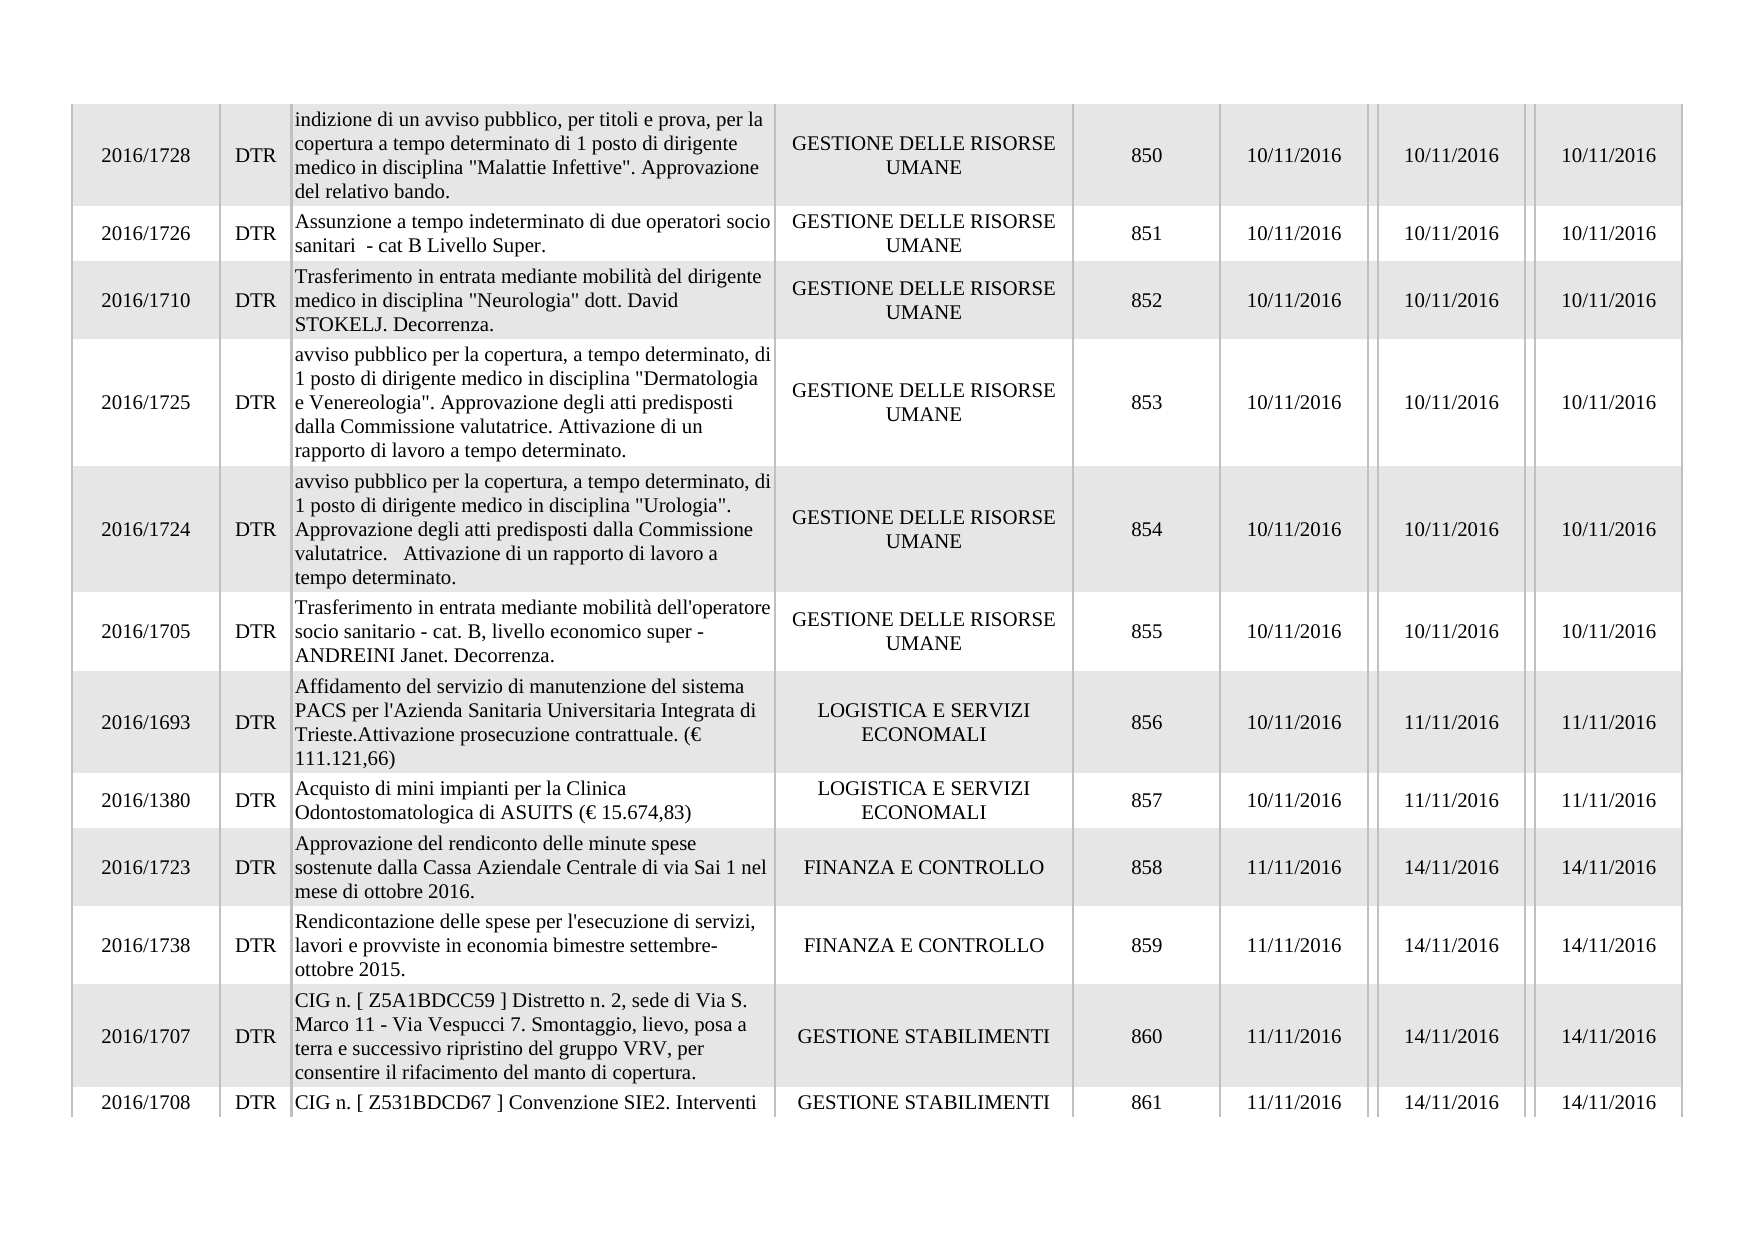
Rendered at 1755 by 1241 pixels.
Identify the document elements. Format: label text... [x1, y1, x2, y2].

table_cell DTR [221, 206, 290, 261]
table_cell GESTIONE DELLE RISORSE UMANE [776, 592, 1072, 671]
table_cell 2016/1708 [73, 1087, 219, 1117]
table_cell [1526, 592, 1534, 671]
table_cell GESTIONE STABILIMENTI [776, 1087, 1072, 1117]
table_cell DTR [221, 773, 290, 827]
table_cell DTR [221, 828, 290, 906]
table_cell Trasferimento in entrata mediante mobilità del dirigente medico in disciplina "Neurologia" dott. David STOKELJ. Decorrenza. [293, 261, 774, 339]
table_cell DTR [221, 104, 290, 206]
table_cell 14/11/2016 [1536, 906, 1681, 984]
table_cell 2016/1725 [73, 339, 219, 466]
table_cell [1526, 984, 1534, 1087]
table_cell [1526, 466, 1534, 592]
table_cell [1369, 261, 1377, 339]
table_cell GESTIONE DELLE RISORSE UMANE [776, 339, 1072, 466]
table_cell 2016/1723 [73, 828, 219, 906]
table_cell [1369, 1087, 1377, 1117]
table_cell GESTIONE DELLE RISORSE UMANE [776, 261, 1072, 339]
table_cell 10/11/2016 [1536, 206, 1681, 261]
table_cell [1369, 984, 1377, 1087]
table_cell [1526, 206, 1534, 261]
table_cell 2016/1710 [73, 261, 219, 339]
table_cell [1369, 339, 1377, 466]
table_cell DTR [221, 261, 290, 339]
table_cell 10/11/2016 [1221, 466, 1367, 592]
table_cell 11/11/2016 [1379, 773, 1524, 827]
table_cell DTR [221, 339, 290, 466]
table_cell 14/11/2016 [1379, 1087, 1524, 1117]
table_cell FINANZA E CONTROLLO [776, 906, 1072, 984]
table_cell 11/11/2016 [1221, 828, 1367, 906]
table_cell avviso pubblico per la copertura, a tempo determinato, di 1 posto di dirigente medico in disciplina "Urologia". Approvazione degli atti predisposti dalla Commissione valutatrice. Attivazione di un rapporto di lavoro a tempo determinato. [293, 466, 774, 592]
table_cell Rendicontazione delle spese per l'esecuzione di servizi, lavori e provviste in economia bimestre settembre-ottobre 2015. [293, 906, 774, 984]
table_cell [1526, 339, 1534, 466]
table_cell 2016/1738 [73, 906, 219, 984]
table_cell [1369, 592, 1377, 671]
table_cell 10/11/2016 [1221, 339, 1367, 466]
table_cell CIG n. [ Z531BDCD67 ] Convenzione SIE2. Interventi [293, 1087, 774, 1117]
table_cell 10/11/2016 [1221, 592, 1367, 671]
table_cell 11/11/2016 [1221, 1087, 1367, 1117]
table_cell 10/11/2016 [1379, 339, 1524, 466]
table_cell [1369, 828, 1377, 906]
table_cell 854 [1074, 466, 1219, 592]
table_cell DTR [221, 671, 290, 773]
table_cell [1369, 466, 1377, 592]
table_cell 10/11/2016 [1221, 206, 1367, 261]
table_cell [1369, 104, 1377, 206]
table_cell GESTIONE DELLE RISORSE UMANE [776, 104, 1072, 206]
table_cell 11/11/2016 [1536, 773, 1681, 827]
table_cell 11/11/2016 [1221, 984, 1367, 1087]
table_cell 10/11/2016 [1536, 339, 1681, 466]
table_cell Affidamento del servizio di manutenzione del sistema PACS per l'Azienda Sanitaria Universitaria Integrata di Trieste.Attivazione prosecuzione contrattuale. (€ 111.121,66) [293, 671, 774, 773]
table_cell 11/11/2016 [1536, 671, 1681, 773]
table_cell 2016/1693 [73, 671, 219, 773]
table_cell 853 [1074, 339, 1219, 466]
table_cell 855 [1074, 592, 1219, 671]
table_cell [1526, 828, 1534, 906]
table_cell 14/11/2016 [1379, 906, 1524, 984]
table_cell [1369, 671, 1377, 773]
table_cell 10/11/2016 [1536, 592, 1681, 671]
table_cell 10/11/2016 [1221, 773, 1367, 827]
table_cell 10/11/2016 [1379, 592, 1524, 671]
table_cell 10/11/2016 [1379, 466, 1524, 592]
table_cell FINANZA E CONTROLLO [776, 828, 1072, 906]
table_cell 14/11/2016 [1536, 828, 1681, 906]
table_cell Trasferimento in entrata mediante mobilità dell'operatore socio sanitario - cat. B, livello economico super - ANDREINI Janet. Decorrenza. [293, 592, 774, 671]
table_cell indizione di un avviso pubblico, per titoli e prova, per la copertura a tempo determinato di 1 posto di dirigente medico in disciplina "Malattie Infettive". Approvazione del relativo bando. [293, 104, 774, 206]
table_cell 852 [1074, 261, 1219, 339]
table_cell Assunzione a tempo indeterminato di due operatori socio sanitari - cat B Livello Super. [293, 206, 774, 261]
table_cell [1526, 773, 1534, 827]
table_cell [1526, 261, 1534, 339]
table_cell 14/11/2016 [1379, 828, 1524, 906]
table_cell 2016/1724 [73, 466, 219, 592]
table_cell 10/11/2016 [1221, 671, 1367, 773]
table_cell 851 [1074, 206, 1219, 261]
table_cell [1369, 206, 1377, 261]
table_cell 14/11/2016 [1536, 984, 1681, 1087]
table_cell 2016/1380 [73, 773, 219, 827]
table_cell DTR [221, 906, 290, 984]
table_cell 10/11/2016 [1536, 466, 1681, 592]
table_cell 2016/1705 [73, 592, 219, 671]
table_cell 10/11/2016 [1221, 261, 1367, 339]
table_cell [1369, 773, 1377, 827]
table_cell 10/11/2016 [1379, 261, 1524, 339]
table_cell GESTIONE DELLE RISORSE UMANE [776, 466, 1072, 592]
table_cell 857 [1074, 773, 1219, 827]
table_cell [1526, 104, 1534, 206]
table_cell LOGISTICA E SERVIZI ECONOMALI [776, 671, 1072, 773]
table_cell DTR [221, 466, 290, 592]
table_cell [1526, 671, 1534, 773]
table_cell 11/11/2016 [1379, 671, 1524, 773]
table_cell [1369, 906, 1377, 984]
table_cell 850 [1074, 104, 1219, 206]
table_cell CIG n. [ Z5A1BDCC59 ] Distretto n. 2, sede di Via S. Marco 11 - Via Vespucci 7. Smontaggio, lievo, posa a terra e successivo ripristino del gruppo VRV, per consentire il rifacimento del manto di copertura. [293, 984, 774, 1087]
table_cell LOGISTICA E SERVIZI ECONOMALI [776, 773, 1072, 827]
table_cell 2016/1728 [73, 104, 219, 206]
table_cell 10/11/2016 [1379, 206, 1524, 261]
table_cell 11/11/2016 [1221, 906, 1367, 984]
table_cell Acquisto di mini impianti per la Clinica Odontostomatologica di ASUITS (€ 15.674,83) [293, 773, 774, 827]
table_cell [1526, 1087, 1534, 1117]
table_cell 2016/1726 [73, 206, 219, 261]
table_cell 2016/1707 [73, 984, 219, 1087]
table_cell DTR [221, 984, 290, 1087]
table_cell DTR [221, 1087, 290, 1117]
table_cell 10/11/2016 [1221, 104, 1367, 206]
table_cell 10/11/2016 [1536, 261, 1681, 339]
table_cell 14/11/2016 [1379, 984, 1524, 1087]
table_cell GESTIONE STABILIMENTI [776, 984, 1072, 1087]
table_cell DTR [221, 592, 290, 671]
table_cell avviso pubblico per la copertura, a tempo determinato, di 1 posto di dirigente medico in disciplina "Dermatologia e Venereologia". Approvazione degli atti predisposti dalla Commissione valutatrice. Attivazione di un rapporto di lavoro a tempo determinato. [293, 339, 774, 466]
table_cell Approvazione del rendiconto delle minute spese sostenute dalla Cassa Aziendale Centrale di via Sai 1 nel mese di ottobre 2016. [293, 828, 774, 906]
table_cell 858 [1074, 828, 1219, 906]
table_cell GESTIONE DELLE RISORSE UMANE [776, 206, 1072, 261]
table_cell 861 [1074, 1087, 1219, 1117]
table_cell 14/11/2016 [1536, 1087, 1681, 1117]
table_cell [1526, 906, 1534, 984]
table_cell 10/11/2016 [1536, 104, 1681, 206]
table_cell 859 [1074, 906, 1219, 984]
table_cell 856 [1074, 671, 1219, 773]
table_cell 10/11/2016 [1379, 104, 1524, 206]
table_cell 860 [1074, 984, 1219, 1087]
